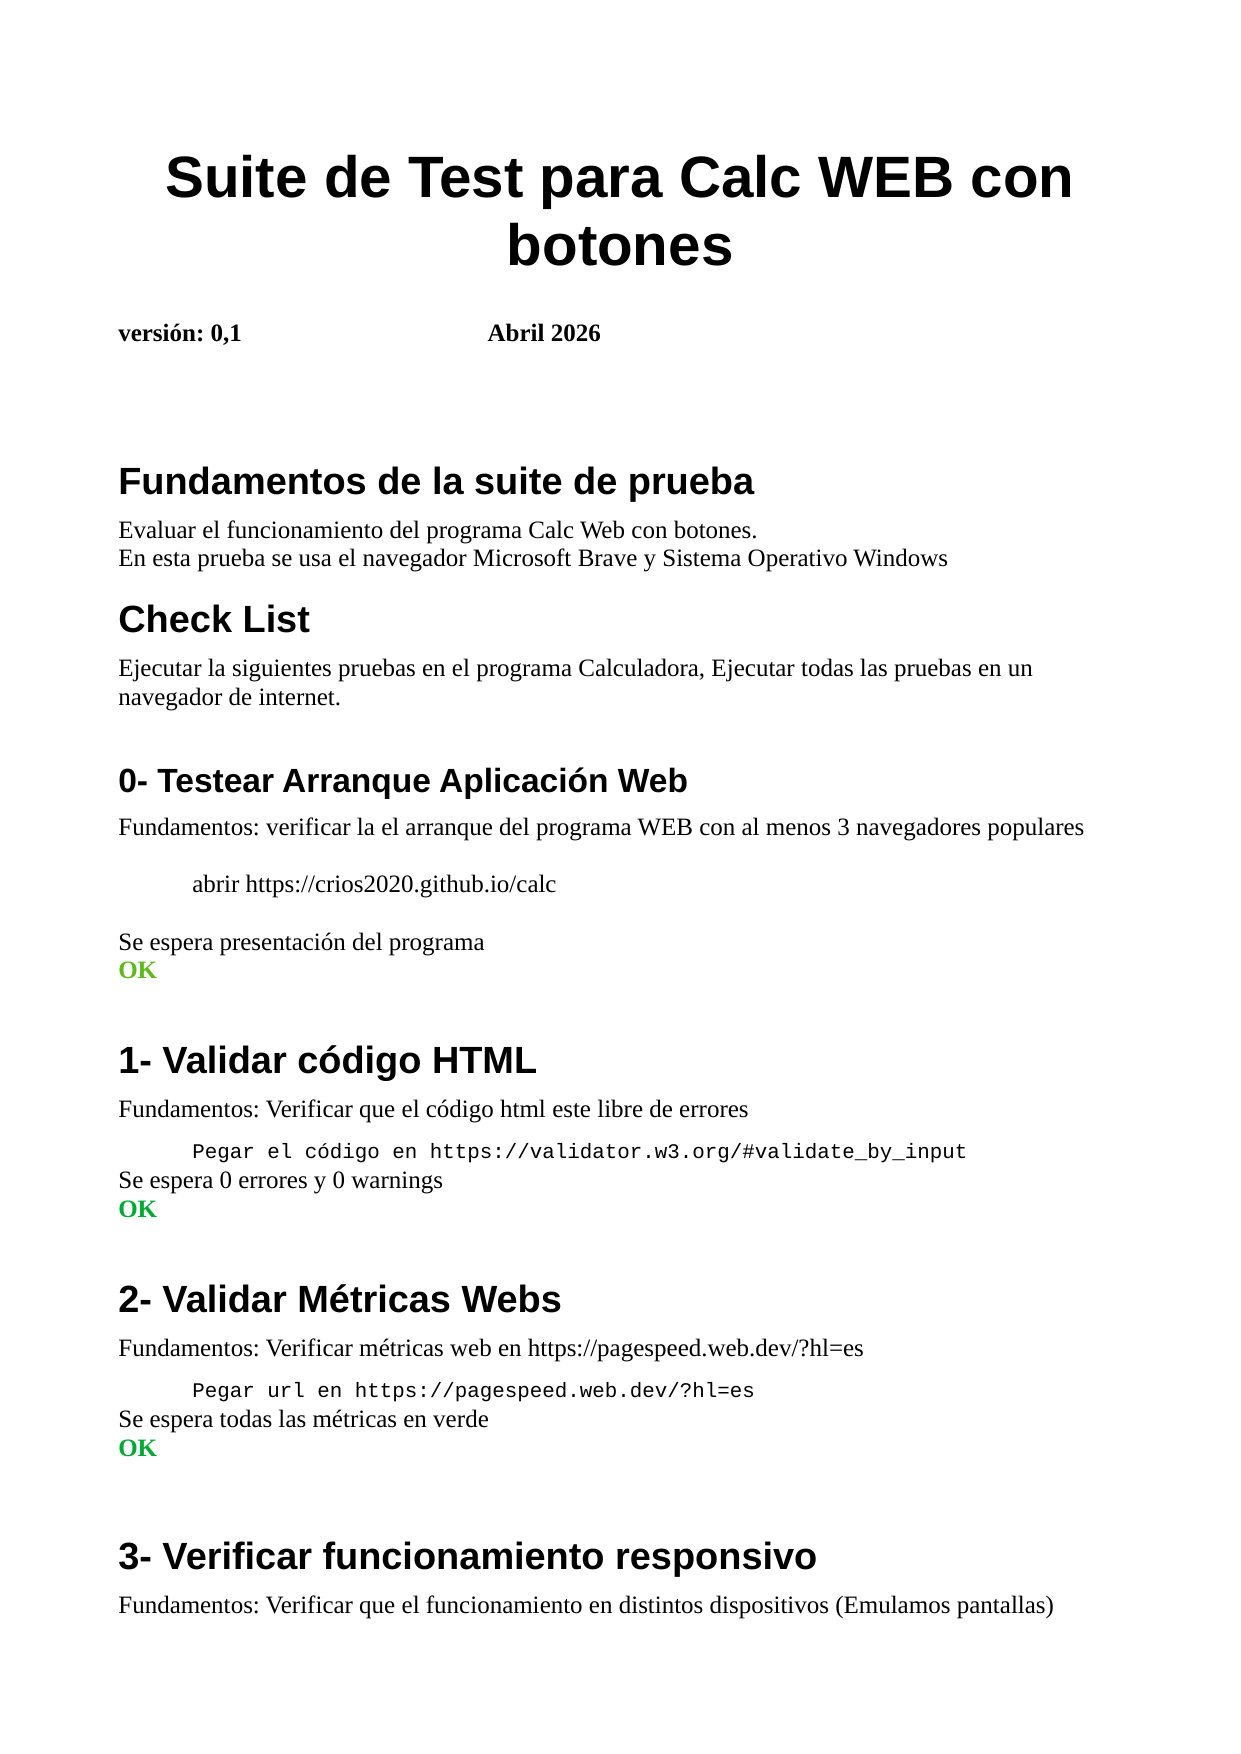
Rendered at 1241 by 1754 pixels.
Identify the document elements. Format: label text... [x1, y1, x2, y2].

text Fundamentos: Verificar que el funcionamiento en distintos dispositivos (Emulamos pantallas) [118, 1590, 1122, 1619]
text Fundamentos: Verificar que el código html este libre de errores [118, 1094, 1122, 1123]
text Evaluar el funcionamiento del programa Calc Web con botones. [118, 515, 1122, 543]
text abrir https://crios2020.github.io/calc [118, 869, 1122, 898]
text Fundamentos: verificar la el arranque del programa WEB con al menos 3 navegadores populares [118, 812, 1122, 840]
text Fundamentos: Verificar métricas web en https://pagespeed.web.dev/?hl=es [118, 1333, 1122, 1361]
text Se espera todas las métricas en verde [118, 1404, 1122, 1433]
text OK [118, 1433, 1122, 1461]
text Se espera presentación del programa [118, 927, 1122, 955]
subtitle 1- Validar código HTML [118, 1038, 1122, 1081]
text Pegar el código en https://validator.w3.org/#validate_by_input [118, 1142, 1122, 1165]
subtitle 3- Verificar funcionamiento responsivo [118, 1534, 1122, 1578]
subtitle Check List [118, 597, 1122, 641]
text En esta prueba se usa el navegador Microsoft Brave y Sistema Operativo Windows [118, 543, 1122, 572]
text OK [118, 955, 1122, 984]
text versión: 0,1 Abril 2026 [118, 318, 1122, 347]
text Ejecutar la siguientes pruebas en el programa Calculadora, Ejecutar todas las pruebas en un navegador de internet. [118, 653, 1122, 711]
text OK [118, 1194, 1122, 1223]
title Suite de Test para Calc WEB con botones [118, 143, 1122, 277]
subtitle Fundamentos de la suite de prueba [118, 458, 1122, 502]
text Se espera 0 errores y 0 warnings [118, 1165, 1122, 1194]
subtitle 0- Testear Arranque Aplicación Web [118, 760, 1122, 799]
text Pegar url en https://pagespeed.web.dev/?hl=es [118, 1380, 1122, 1404]
subtitle 2- Validar Métricas Webs [118, 1276, 1122, 1320]
